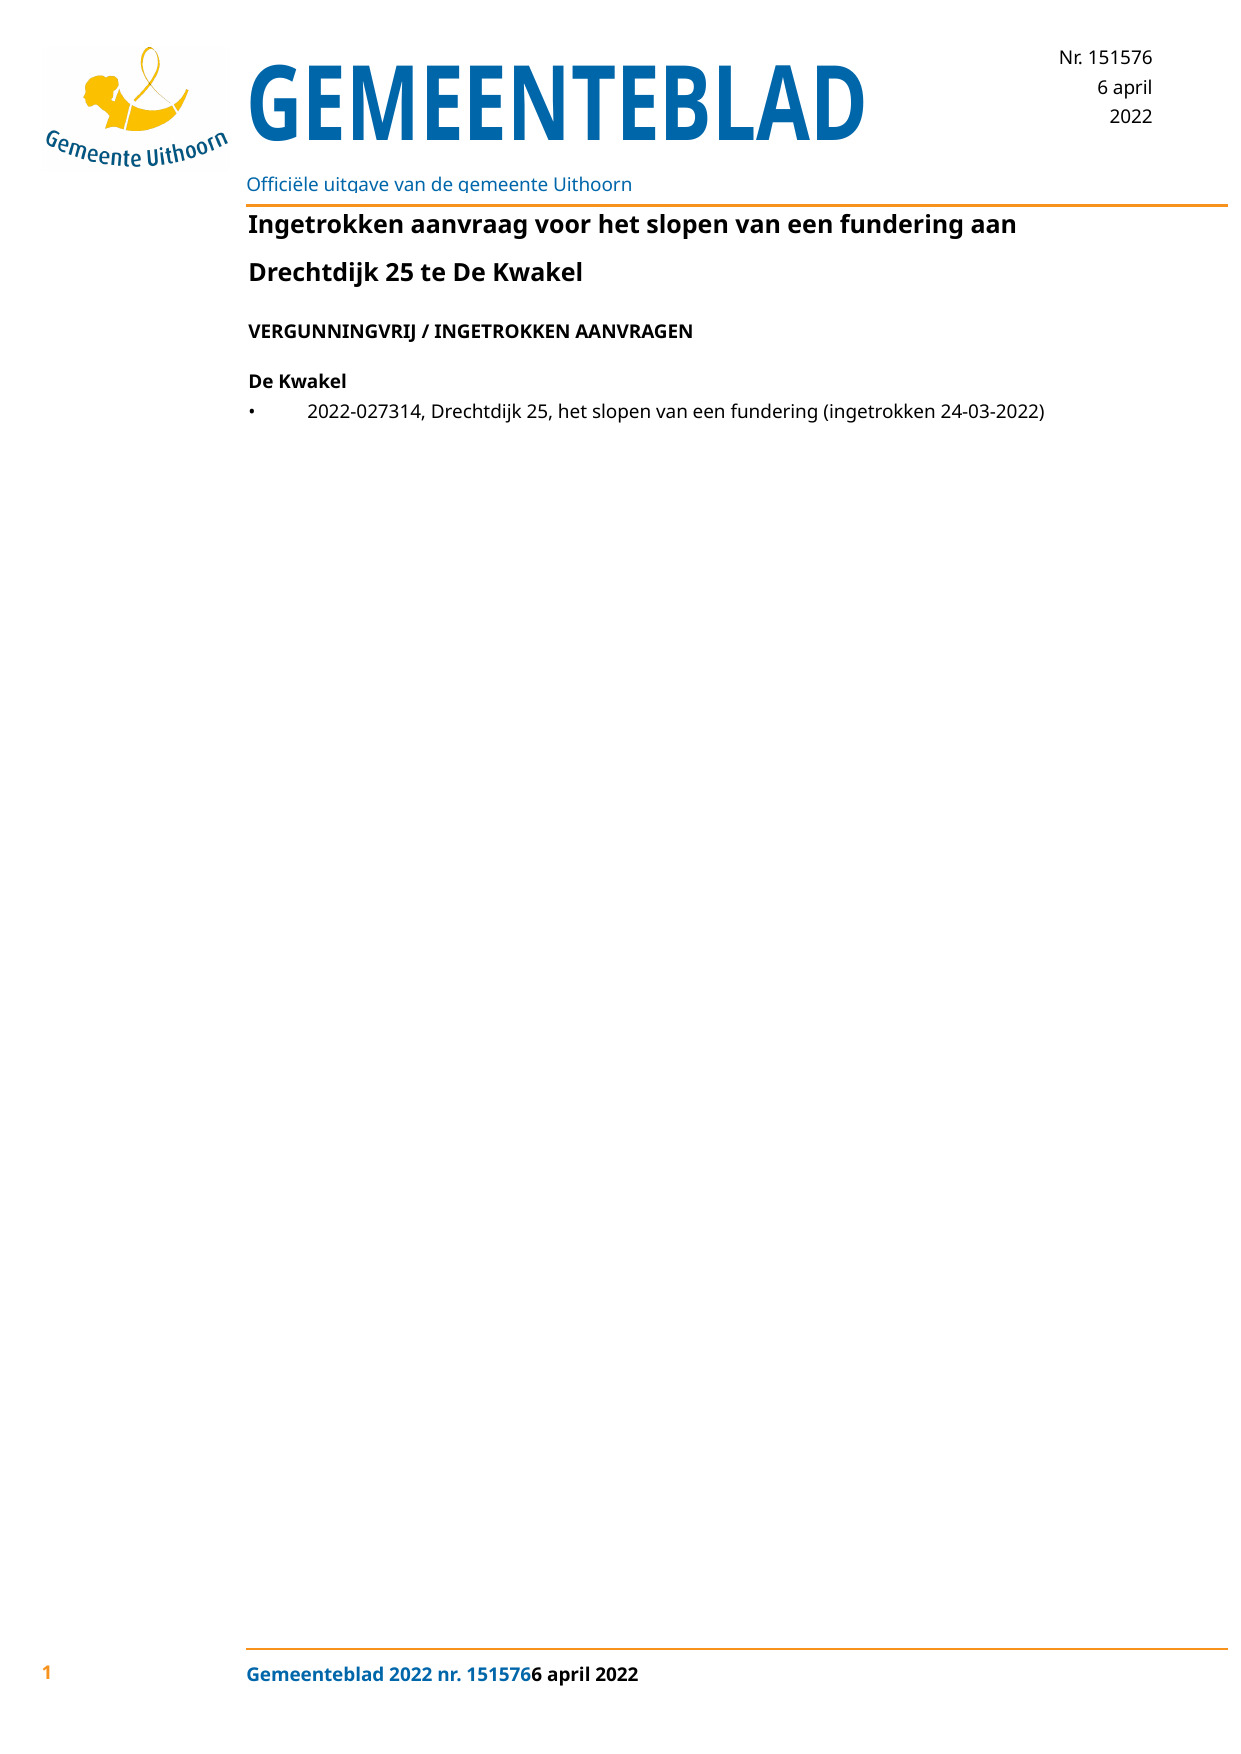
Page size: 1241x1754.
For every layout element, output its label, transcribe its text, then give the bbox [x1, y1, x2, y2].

list 2022-027314, Drechtdijk 25, het slopen van een fundering (ingetrokken 24-03-2022) [248, 398, 1152, 424]
text De Kwakel [248, 368, 1152, 394]
picture [41, 47, 231, 172]
text Ingetrokken aanvraag voor het slopen van een fundering aan Drechtdijk 25 te De Kwakel [248, 207, 1152, 288]
text VERGUNNINGVRIJ / INGETROKKEN AANVRAGEN [248, 318, 1152, 344]
